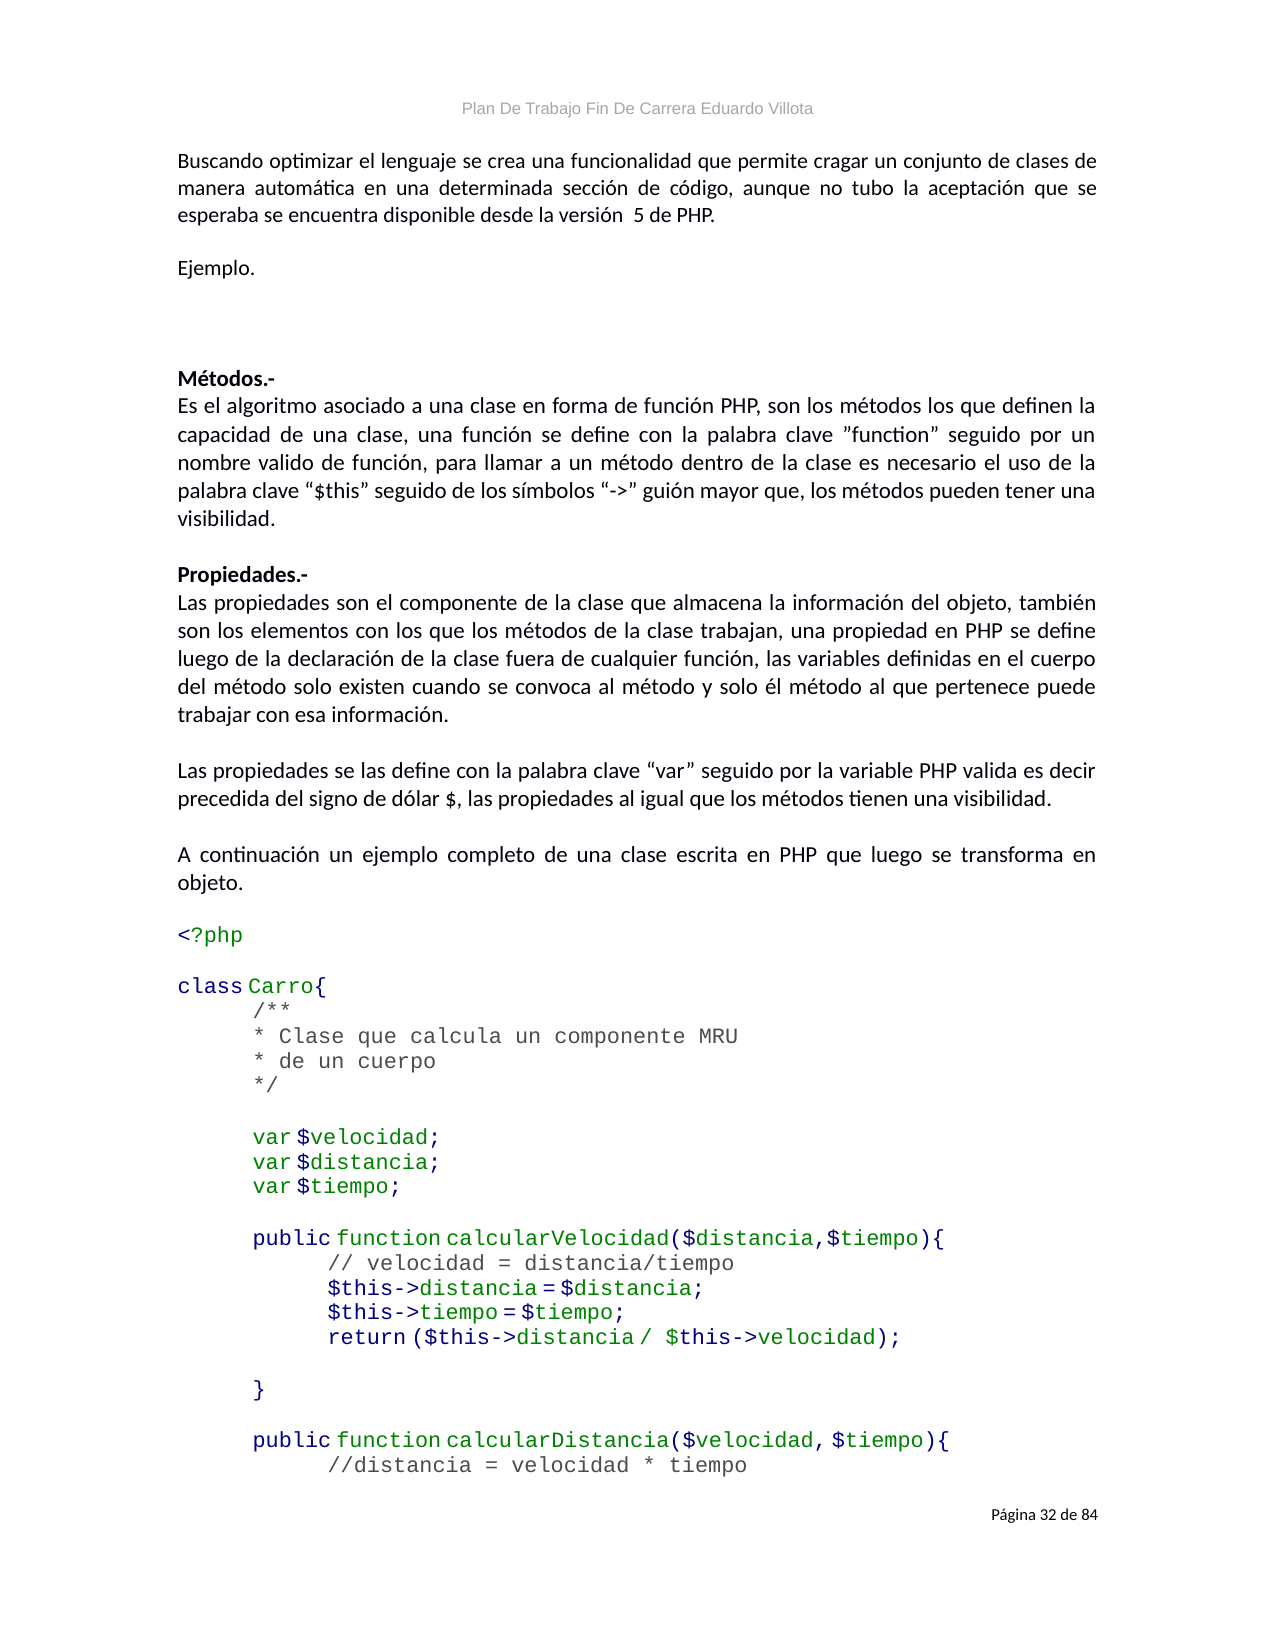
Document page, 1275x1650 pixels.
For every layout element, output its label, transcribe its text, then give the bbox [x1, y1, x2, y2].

text Las propiedades son el componente de la clase que almacena la información del objeto, también son los elementos con los que los métodos de la clase trabajan, una propiedad en PHP se define luego de la declaración de la clase fuera de cualquier función, las variables definidas en el cuerpo del método solo existen cuando se convoca al método y solo él método al que pertenece puede trabajar con esa información. [177, 588, 1098, 728]
text <?php [177, 924, 1098, 949]
text return ($this->distancia / $this->velocidad); [177, 1326, 1098, 1351]
text Es el algoritmo asociado a una clase en forma de función PHP, son los métodos los que definen la capacidad de una clase, una función se define con la palabra clave ”function” seguido por un nombre valido de función, para llamar a un método dentro de la clase es necesario el uso de la palabra clave “$this” seguido de los símbolos “->” guión mayor que, los métodos pueden tener una visibilidad. [177, 392, 1098, 532]
text $this->distancia = $distancia; [177, 1277, 1098, 1302]
text $this->tiempo = $tiempo; [177, 1302, 1098, 1326]
text // velocidad = distancia/tiempo [177, 1252, 1098, 1277]
text var $distancia; [177, 1151, 1098, 1176]
text //distancia = velocidad * tiempo [177, 1454, 1098, 1479]
text Métodos.- [177, 364, 1098, 392]
text * Clase que calcula un componente MRU [177, 1025, 1098, 1050]
text var $tiempo; [177, 1176, 1098, 1201]
text Buscando optimizar el lenguaje se crea una funcionalidad que permite cragar un conjunto de clases de manera automática en una determinada sección de código, aunque no tubo la aceptación que se esperaba se encuentra disponible desde la versión 5 de PHP. [177, 148, 1098, 228]
text Ejemplo. [177, 254, 1098, 281]
text Las propiedades se las define con la palabra clave “var” seguido por la variable PHP valida es decir precedida del signo de dólar $, las propiedades al igual que los métodos tienen una visibilidad. [177, 756, 1098, 812]
text public function calcularDistancia($velocidad, $tiempo){ [177, 1429, 1098, 1454]
text A continuación un ejemplo completo de una clase escrita en PHP que luego se transforma en objeto. [177, 840, 1098, 896]
text class Carro{ [177, 976, 1098, 1000]
text } [177, 1378, 1098, 1403]
text var $velocidad; [177, 1126, 1098, 1151]
text * de un cuerpo [177, 1050, 1098, 1075]
text */ [177, 1075, 1098, 1099]
text public function calcularVelocidad($distancia,$tiempo){ [177, 1227, 1098, 1252]
text /** [177, 1000, 1098, 1025]
text Propiedades.- [177, 560, 1098, 588]
